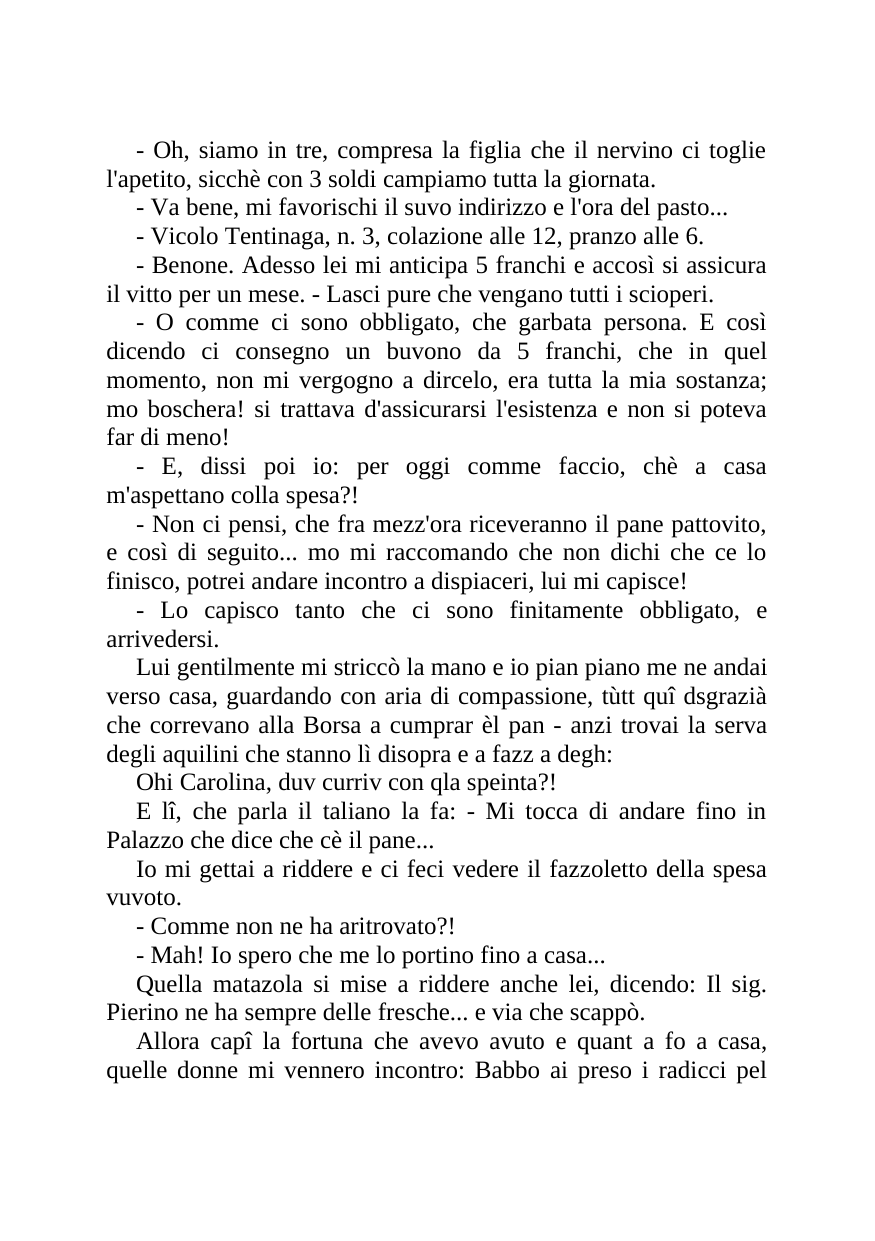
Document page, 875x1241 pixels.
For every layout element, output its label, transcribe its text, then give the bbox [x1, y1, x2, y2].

text - O comme ci sono obbligato, che garbata persona. E così dicendo ci consegno un buvono da 5 franchi, che in quel momento, non mi vergogno a dircelo, era tutta la mia sostanza; mo boschera! si trattava d'assicurarsi l'esistenza e non si poteva far di meno! [106, 307, 768, 451]
text - Benone. Adesso lei mi anticipa 5 franchi e accosì si assicura il vitto per un mese. - Lasci pure che vengano tutti i scioperi. [106, 250, 768, 307]
text - Va bene, mi favorischi il suvo indirizzo e l'ora del pasto... [106, 192, 768, 221]
text - E, dissi poi io: per oggi comme faccio, chè a casa m'aspettano colla spesa?! [106, 451, 768, 509]
text - Vicolo Tentinaga, n. 3, colazione alle 12, pranzo alle 6. [106, 221, 768, 250]
text E lî, che parla il taliano la fa: - Mi tocca di andare fino in Palazzo che dice che cè il pane... [106, 796, 768, 854]
text Allora capî la fortuna che avevo avuto e quant a fo a casa, quelle donne mi vennero incontro: Babbo ai preso i radicci pel [106, 1026, 768, 1084]
text Io mi gettai a riddere e ci feci vedere il fazzoletto della spesa vuvoto. [106, 854, 768, 911]
text Quella matazola si mise a riddere anche lei, dicendo: Il sig. Pierino ne ha sempre delle fresche... e via che scappò. [106, 969, 768, 1026]
text Ohi Carolina, duv curriv con qla speinta?! [106, 767, 768, 796]
text Lui gentilmente mi striccò la mano e io pian piano me ne andai verso casa, guardando con aria di compassione, tùtt quî dsgrazià che correvano alla Borsa a cumprar èl pan - anzi trovai la serva degli aquilini che stanno lì disopra e a fazz a degh: [106, 652, 768, 767]
text - Non ci pensi, che fra mezz'ora riceveranno il pane pattovito, e così di seguito... mo mi raccomando che non dichi che ce lo finisco, potrei andare incontro a dispiaceri, lui mi capisce! [106, 509, 768, 595]
text - Oh, siamo in tre, compresa la figlia che il nervino ci toglie l'apetito, sicchè con 3 soldi campiamo tutta la giornata. [106, 135, 768, 192]
text - Lo capisco tanto che ci sono finitamente obbligato, e arrivedersi. [106, 595, 768, 652]
text - Comme non ne ha aritrovato?! [106, 911, 768, 940]
text - Mah! Io spero che me lo portino fino a casa... [106, 940, 768, 969]
